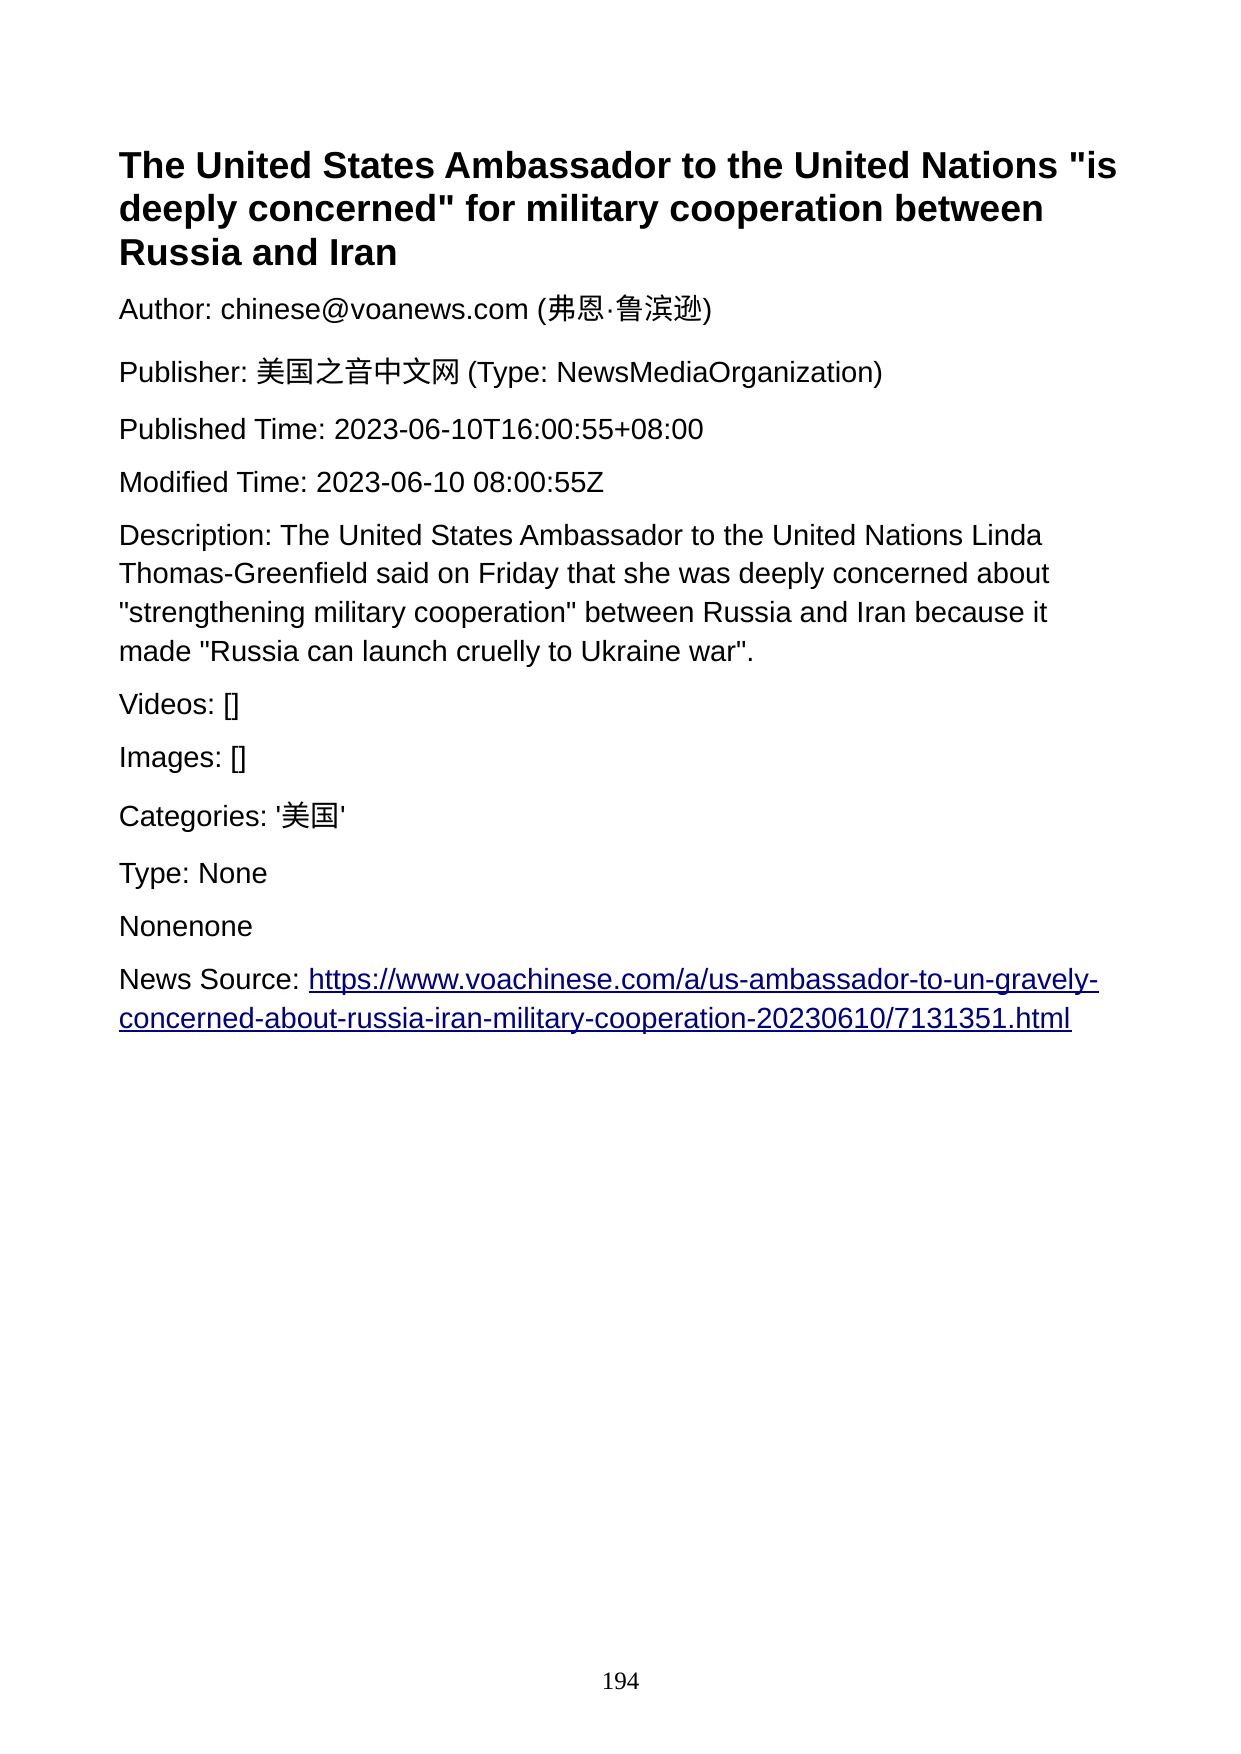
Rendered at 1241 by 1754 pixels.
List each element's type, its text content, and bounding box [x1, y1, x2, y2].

text Images: [] [118, 740, 1122, 773]
text Modified Time: 2023-06-10 08:00:55Z [118, 465, 1122, 498]
subtitle The United States Ambassador to the United Nations "is deeply concerned" for military cooperation between Russia and Iran [118, 143, 1122, 273]
text Author: chinese@voanews.com (弗恩·鲁滨逊) [118, 285, 1122, 328]
text Type: None [118, 856, 1122, 889]
text Videos: [] [118, 687, 1122, 720]
text Categories: '美国' [118, 793, 1122, 835]
text Publisher: 美国之音中文网 (Type: NewsMediaOrganization) [118, 348, 1122, 391]
text Description: The United States Ambassador to the United Nations Linda Thomas-Greenfield said on Friday that she was deeply concerned about "strengthening military cooperation" between Russia and Iran because it made "Russia can launch cruelly to Ukraine war". [118, 518, 1122, 667]
text News Source: https://www.voachinese.com/a/us-ambassador-to-un-gravely-concerned-about-russia-iran-military-cooperation-20230610/7131351.html [118, 962, 1122, 1034]
text Published Time: 2023-06-10T16:00:55+08:00 [118, 412, 1122, 445]
text Nonenone [118, 909, 1122, 943]
